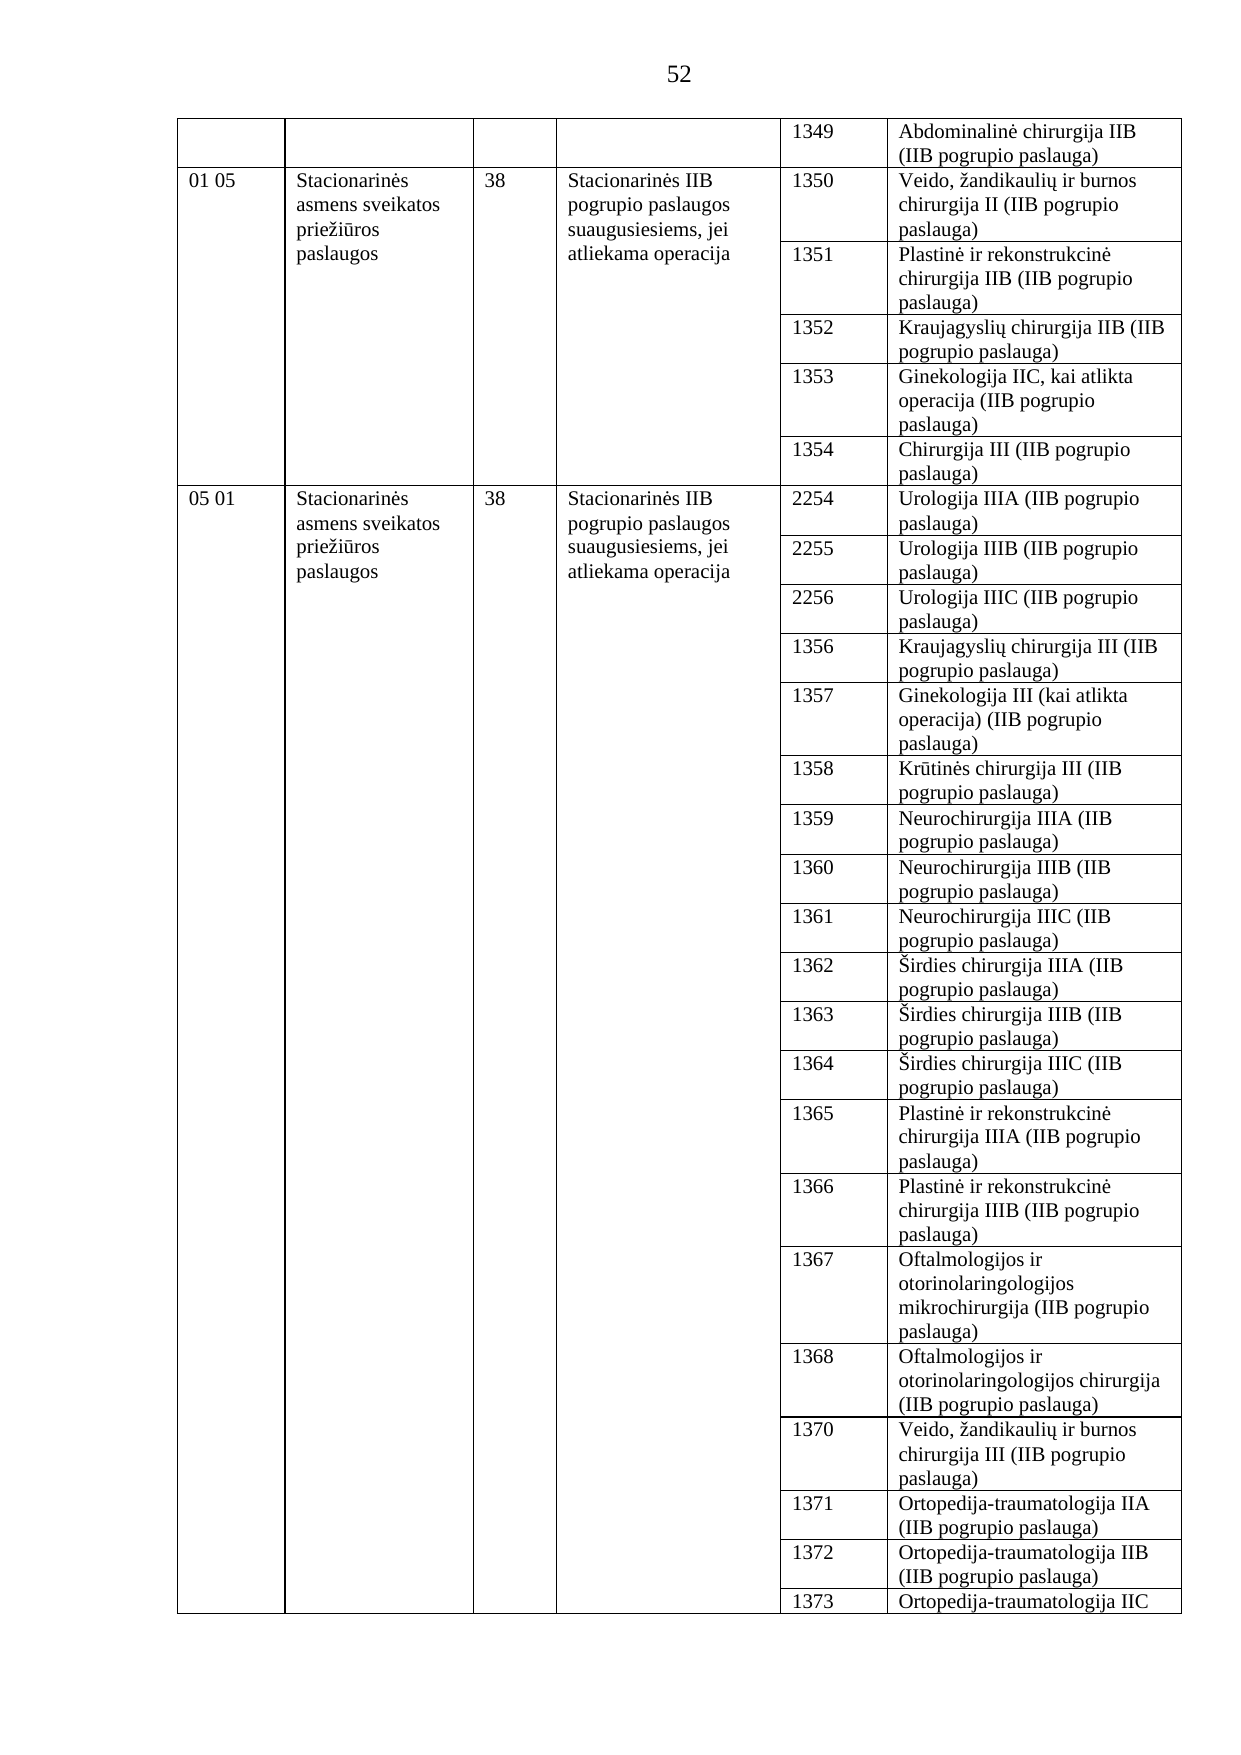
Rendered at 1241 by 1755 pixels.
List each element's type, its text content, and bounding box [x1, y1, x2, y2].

table_cell Krūtinės chirurgija III (IIB pogrupio paslauga) [888, 756, 1181, 804]
table_cell 1353 [781, 364, 887, 436]
table_cell Ortopedija-traumatologija IIA (IIB pogrupio paslauga) [888, 1491, 1181, 1539]
table_cell Plastinė ir rekonstrukcinė chirurgija IIB (IIB pogrupio paslauga) [888, 242, 1181, 314]
table_cell 1372 [781, 1540, 887, 1588]
table_cell Stacionarinės IIB pogrupio paslaugos suaugusiesiems, jei atliekama operacija [557, 168, 780, 485]
table_cell Oftalmologijos ir otorinolaringologijos chirurgija (IIB pogrupio paslauga) [888, 1344, 1181, 1416]
table_cell 1354 [781, 437, 887, 485]
table_cell Stacionarinės asmens sveikatos priežiūros paslaugos [286, 168, 473, 485]
table_cell 01 05 [178, 168, 284, 485]
table_cell 1349 [781, 119, 887, 167]
table_cell 1358 [781, 756, 887, 804]
table_cell Urologija IIIC (IIB pogrupio paslauga) [888, 585, 1181, 633]
table_cell Plastinė ir rekonstrukcinė chirurgija IIIA (IIB pogrupio paslauga) [888, 1100, 1181, 1173]
table_cell Abdominalinė chirurgija IIB (IIB pogrupio paslauga) [888, 119, 1181, 167]
table_cell Stacionarinės IIB pogrupio paslaugos suaugusiesiems, jei atliekama operacija [557, 486, 780, 1613]
table_cell Chirurgija III (IIB pogrupio paslauga) [888, 437, 1181, 485]
table_cell 1364 [781, 1051, 887, 1099]
table_cell 1350 [781, 168, 887, 241]
table_cell Kraujagyslių chirurgija III (IIB pogrupio paslauga) [888, 634, 1181, 682]
table_cell 1363 [781, 1002, 887, 1050]
table_cell 1361 [781, 904, 887, 952]
table_cell 1356 [781, 634, 887, 682]
table_cell 1371 [781, 1491, 887, 1539]
table_cell 2256 [781, 585, 887, 633]
table_cell Oftalmologijos ir otorinolaringologijos mikrochirurgija (IIB pogrupio paslauga) [888, 1247, 1181, 1343]
table_cell Ginekologija III (kai atlikta operacija) (IIB pogrupio paslauga) [888, 683, 1181, 755]
table_cell 38 [474, 168, 556, 485]
table_cell Kraujagyslių chirurgija IIB (IIB pogrupio paslauga) [888, 315, 1181, 363]
table_cell 2254 [781, 486, 887, 534]
table_cell Plastinė ir rekonstrukcinė chirurgija IIIB (IIB pogrupio paslauga) [888, 1174, 1181, 1246]
table_cell 2255 [781, 536, 887, 584]
table_cell 1366 [781, 1174, 887, 1246]
table_cell [286, 119, 473, 167]
table_cell 1367 [781, 1247, 887, 1343]
table_cell Ortopedija-traumatologija IIB (IIB pogrupio paslauga) [888, 1540, 1181, 1588]
table_cell Neurochirurgija IIIC (IIB pogrupio paslauga) [888, 904, 1181, 952]
table_cell Urologija IIIB (IIB pogrupio paslauga) [888, 536, 1181, 584]
table_cell Stacionarinės asmens sveikatos priežiūros paslaugos [286, 486, 473, 1613]
table_cell Neurochirurgija IIIB (IIB pogrupio paslauga) [888, 855, 1181, 903]
table_cell Širdies chirurgija IIIA (IIB pogrupio paslauga) [888, 953, 1181, 1001]
table_cell 1362 [781, 953, 887, 1001]
table_cell Ortopedija-traumatologija IIC [888, 1589, 1181, 1613]
table_cell 05 01 [178, 486, 284, 1613]
table_cell Veido, žandikaulių ir burnos chirurgija II (IIB pogrupio paslauga) [888, 168, 1181, 241]
table_cell [474, 119, 556, 167]
table_cell 1370 [781, 1418, 887, 1489]
table_cell Urologija IIIA (IIB pogrupio paslauga) [888, 486, 1181, 534]
table_cell 1360 [781, 855, 887, 903]
table_cell 38 [474, 486, 556, 1613]
table_cell Širdies chirurgija IIIC (IIB pogrupio paslauga) [888, 1051, 1181, 1099]
table_cell 1373 [781, 1589, 887, 1613]
table_cell [557, 119, 780, 167]
table_cell 1351 [781, 242, 887, 314]
table_cell Širdies chirurgija IIIB (IIB pogrupio paslauga) [888, 1002, 1181, 1050]
table_cell Ginekologija IIC, kai atlikta operacija (IIB pogrupio paslauga) [888, 364, 1181, 436]
table_cell [178, 119, 284, 167]
table_cell 1357 [781, 683, 887, 755]
table_cell 1359 [781, 805, 887, 853]
table_cell 1365 [781, 1100, 887, 1173]
table_cell Neurochirurgija IIIA (IIB pogrupio paslauga) [888, 805, 1181, 853]
table_cell Veido, žandikaulių ir burnos chirurgija III (IIB pogrupio paslauga) [888, 1418, 1181, 1489]
table_cell 1368 [781, 1344, 887, 1416]
table_cell 1352 [781, 315, 887, 363]
